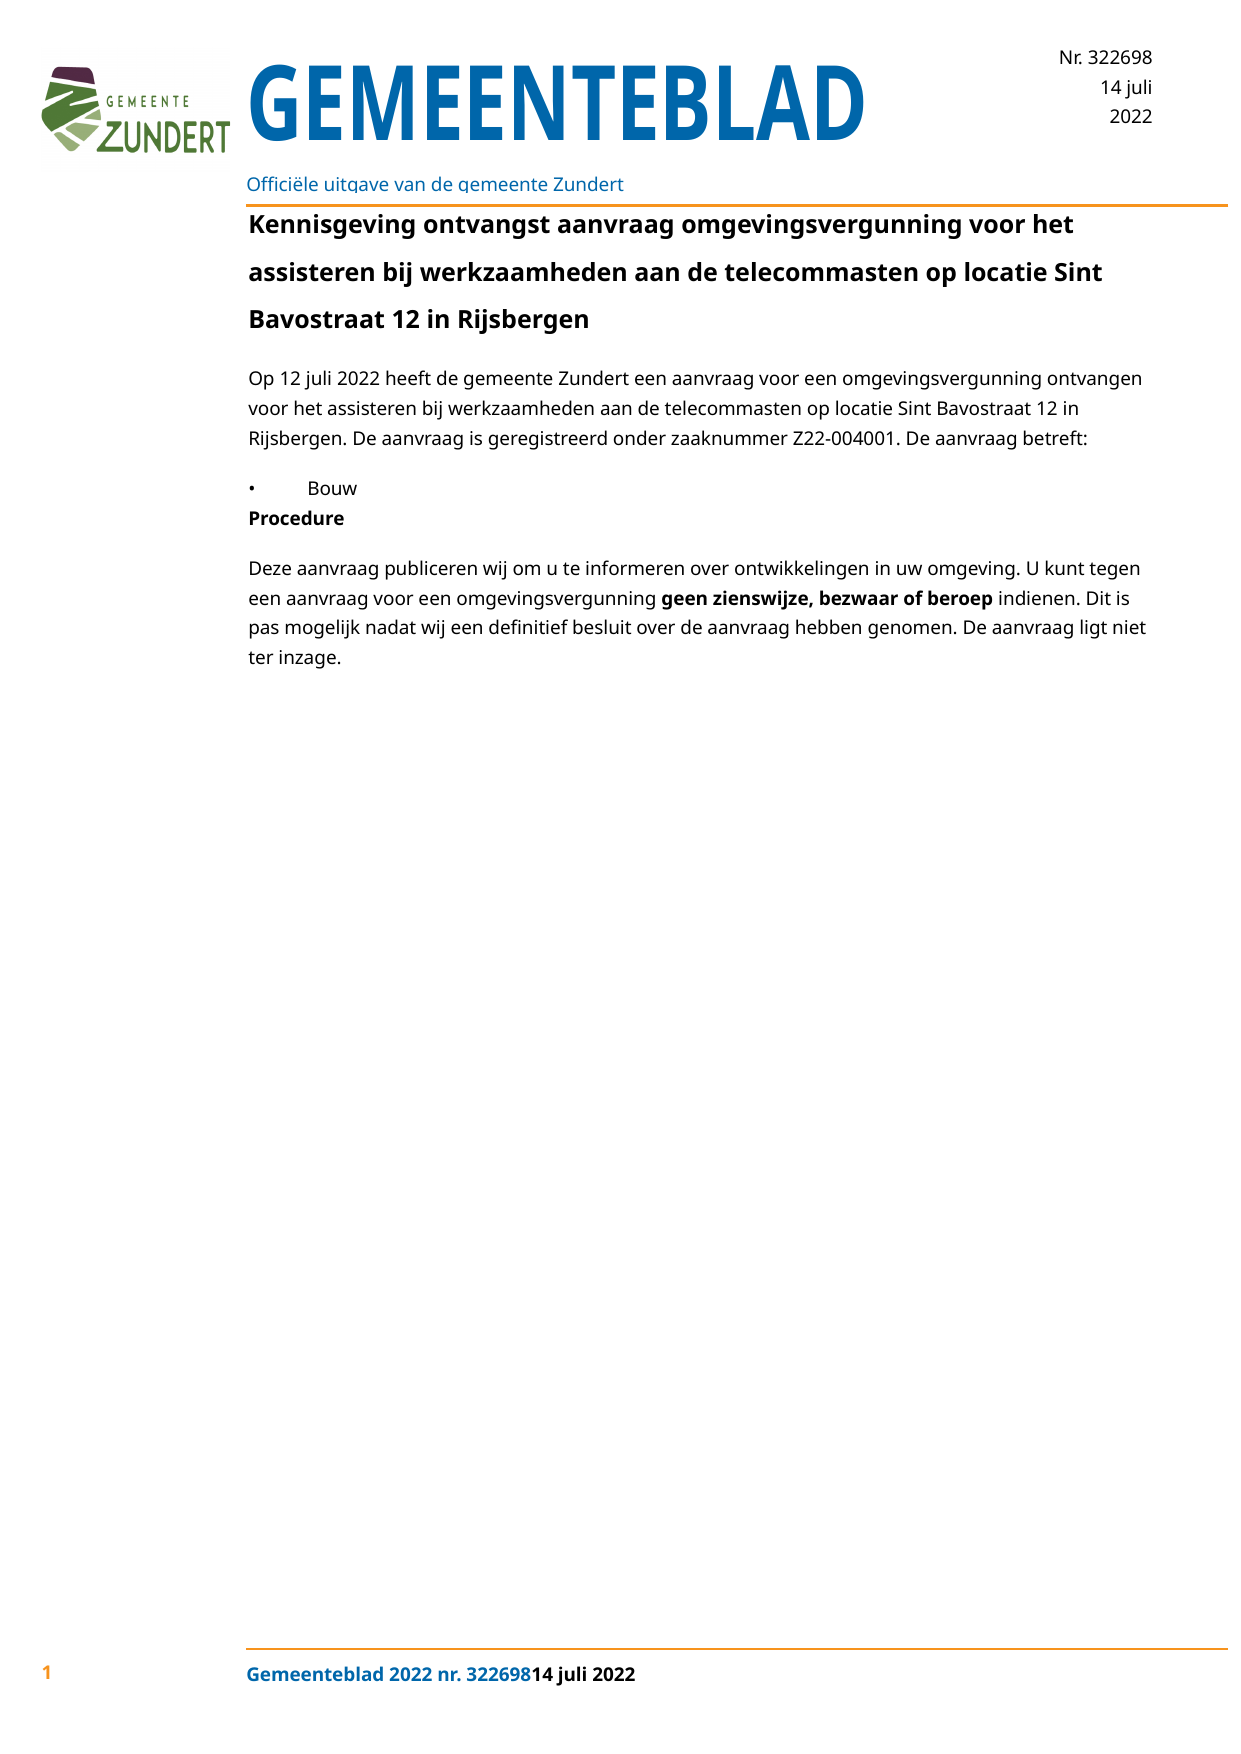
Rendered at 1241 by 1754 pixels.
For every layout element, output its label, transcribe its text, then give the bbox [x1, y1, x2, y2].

text Procedure [248, 505, 1152, 530]
list Bouw [248, 475, 1152, 501]
text Kennisgeving ontvangst aanvraag omgevingsvergunning voor het assisteren bij werkzaamheden aan de telecommasten op locatie Sint Bavostraat 12 in Rijsbergen [248, 207, 1152, 336]
text Deze aanvraag publiceren wij om u te informeren over ontwikkelingen in uw omgeving. U kunt tegen een aanvraag voor een omgevingsvergunning geen zienswijze, bezwaar of beroep indienen. Dit is pas mogelijk nadat wij een definitief besluit over de aanvraag hebben genomen. De aanvraag ligt niet ter inzage. [248, 555, 1152, 669]
text Op 12 juli 2022 heeft de gemeente Zundert een aanvraag voor een omgevingsvergunning ontvangen voor het assisteren bij werkzaamheden aan de telecommasten op locatie Sint Bavostraat 12 in Rijsbergen. De aanvraag is geregistreerd onder zaaknummer Z22-004001. De aanvraag betreft: [248, 366, 1152, 450]
picture [41, 47, 231, 172]
